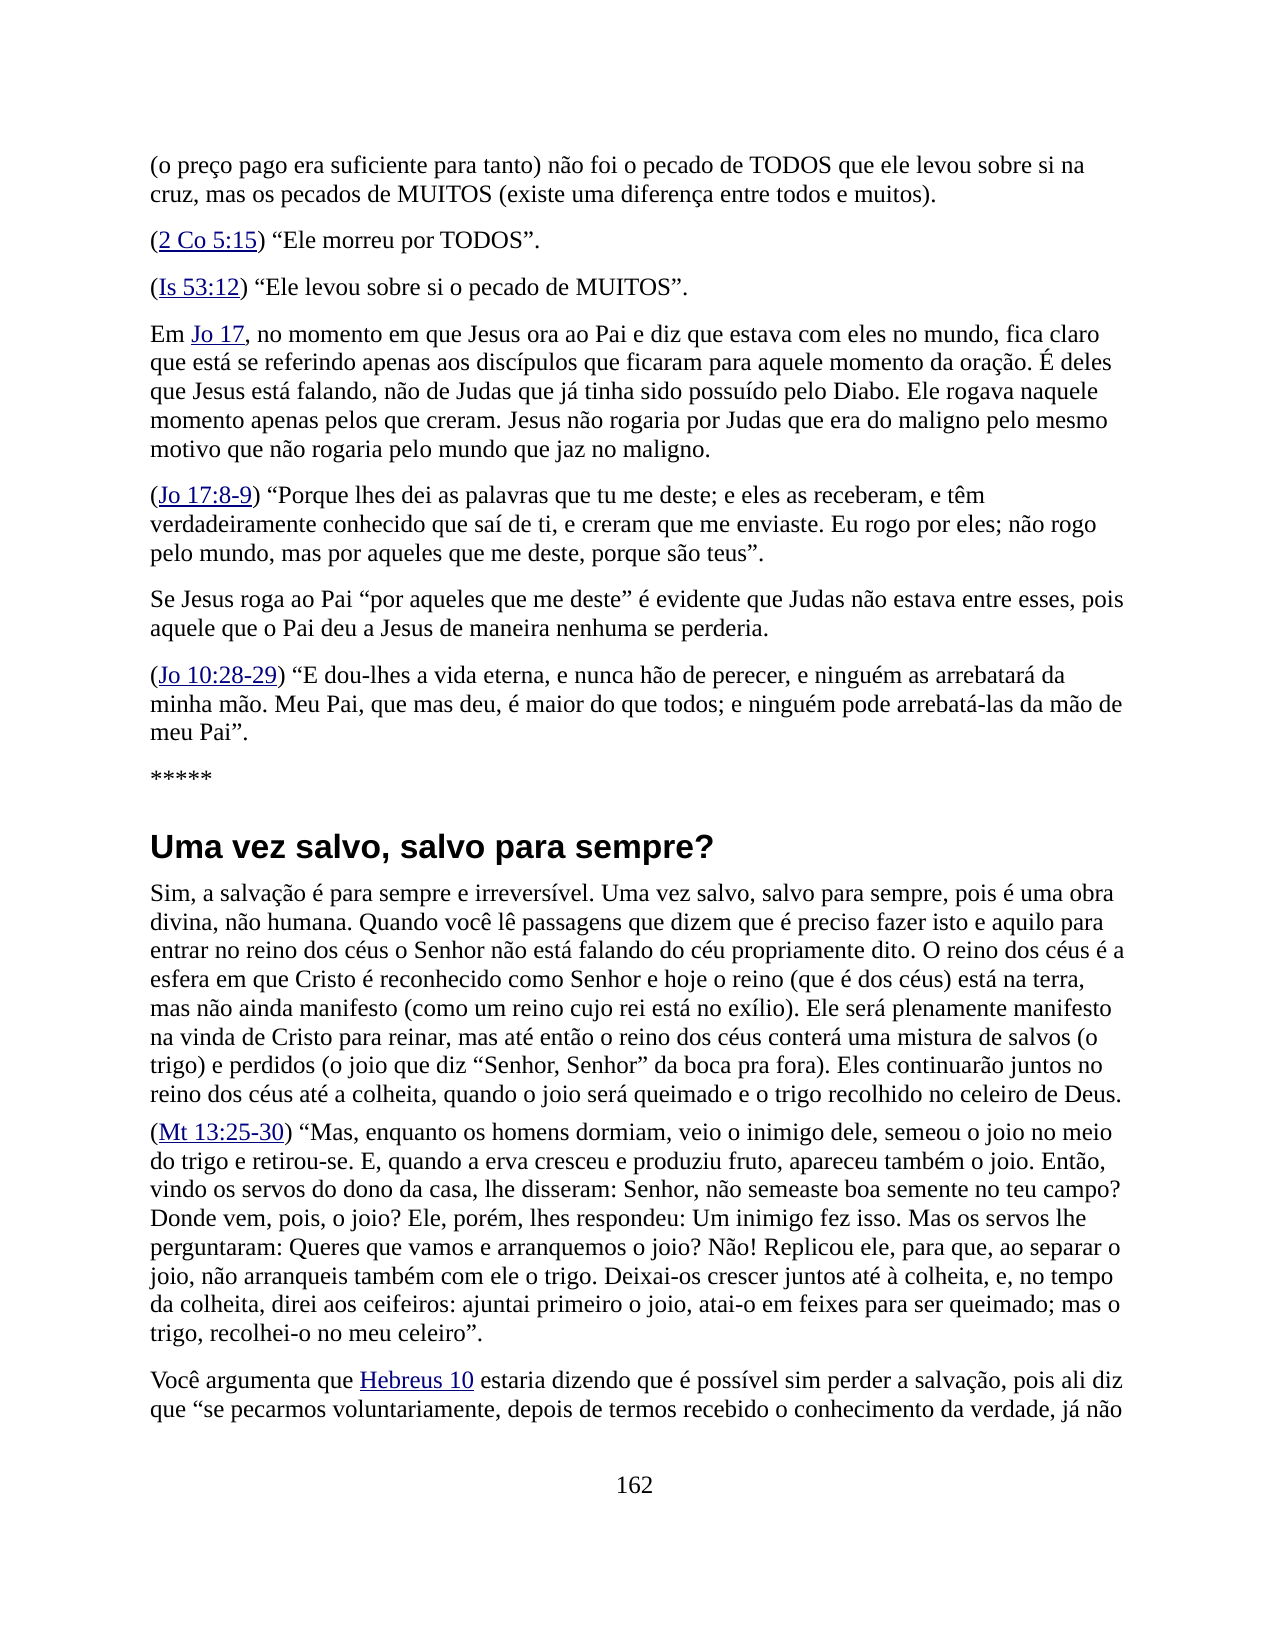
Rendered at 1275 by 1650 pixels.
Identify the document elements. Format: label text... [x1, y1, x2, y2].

text Você argumenta que Hebreus 10 estaria dizendo que é possível sim perder a salvação, pois ali diz que “se pecarmos voluntariamente, depois de termos recebido o conhecimento da verdade, já não [150, 1365, 1125, 1422]
text Em Jo 17, no momento em que Jesus ora ao Pai e diz que estava com eles no mundo, fica claro que está se referindo apenas aos discípulos que ficaram para aquele momento da oração. É deles que Jesus está falando, não de Judas que já tinha sido possuído pelo Diabo. Ele rogava naquele momento apenas pelos que creram. Jesus não rogaria por Judas que era do maligno pelo mesmo motivo que não rogaria pelo mundo que jaz no maligno. [150, 319, 1125, 462]
text (o preço pago era suficiente para tanto) não foi o pecado de TODOS que ele levou sobre si na cruz, mas os pecados de MUITOS (existe uma diferença entre todos e muitos). [150, 150, 1125, 207]
text (Jo 17:8-9) “Porque lhes dei as palavras que tu me deste; e eles as receberam, e têm verdadeiramente conhecido que saí de ti, e creram que me enviaste. Eu rogo por eles; não rogo pelo mundo, mas por aqueles que me deste, porque são teus”. [150, 480, 1125, 567]
text Se Jesus roga ao Pai “por aqueles que me deste” é evidente que Judas não estava entre esses, pois aquele que o Pai deu a Jesus de maneira nenhuma se perderia. [150, 584, 1125, 642]
text ***** [150, 764, 1125, 793]
text (Jo 10:28-29) “E dou-lhes a vida eterna, e nunca hão de perecer, e ninguém as arrebatará da minha mão. Meu Pai, que mas deu, é maior do que todos; e ninguém pode arrebatá-las da mão de meu Pai”. [150, 660, 1125, 746]
text (Mt 13:25-30) “Mas, enquanto os homens dormiam, veio o inimigo dele, semeou o joio no meio do trigo e retirou-se. E, quando a erva cresceu e produziu fruto, apareceu também o joio. Então, vindo os servos do dono da casa, lhe disseram: Senhor, não semeaste boa semente no teu campo? Donde vem, pois, o joio? Ele, porém, lhes respondeu: Um inimigo fez isso. Mas os servos lhe perguntaram: Queres que vamos e arranquemos o joio? Não! Replicou ele, para que, ao separar o joio, não arranqueis também com ele o trigo. Deixai-os crescer juntos até à colheita, e, no tempo da colheita, direi aos ceifeiros: ajuntai primeiro o joio, atai-o em feixes para ser queimado; mas o trigo, recolhei-o no meu celeiro”. [150, 1117, 1125, 1347]
text (Is 53:12) “Ele levou sobre si o pecado de MUITOS”. [150, 272, 1125, 301]
text (2 Co 5:15) “Ele morreu por TODOS”. [150, 225, 1125, 254]
text Sim, a salvação é para sempre e irreversível. Uma vez salvo, salvo para sempre, pois é uma obra divina, não humana. Quando você lê passagens que dizem que é preciso fazer isto e aquilo para entrar no reino dos céus o Senhor não está falando do céu propriamente dito. O reino dos céus é a esfera em que Cristo é reconhecido como Senhor e hoje o reino (que é dos céus) está na terra, mas não ainda manifesto (como um reino cujo rei está no exílio). Ele será plenamente manifesto na vinda de Cristo para reinar, mas até então o reino dos céus conterá uma mistura de salvos (o trigo) e perdidos (o joio que diz “Senhor, Senhor” da boca pra fora). Eles continuarão juntos no reino dos céus até a colheita, quando o joio será queimado e o trigo recolhido no celeiro de Deus. [150, 878, 1125, 1108]
subtitle Uma vez salvo, salvo para sempre? [150, 827, 1125, 866]
